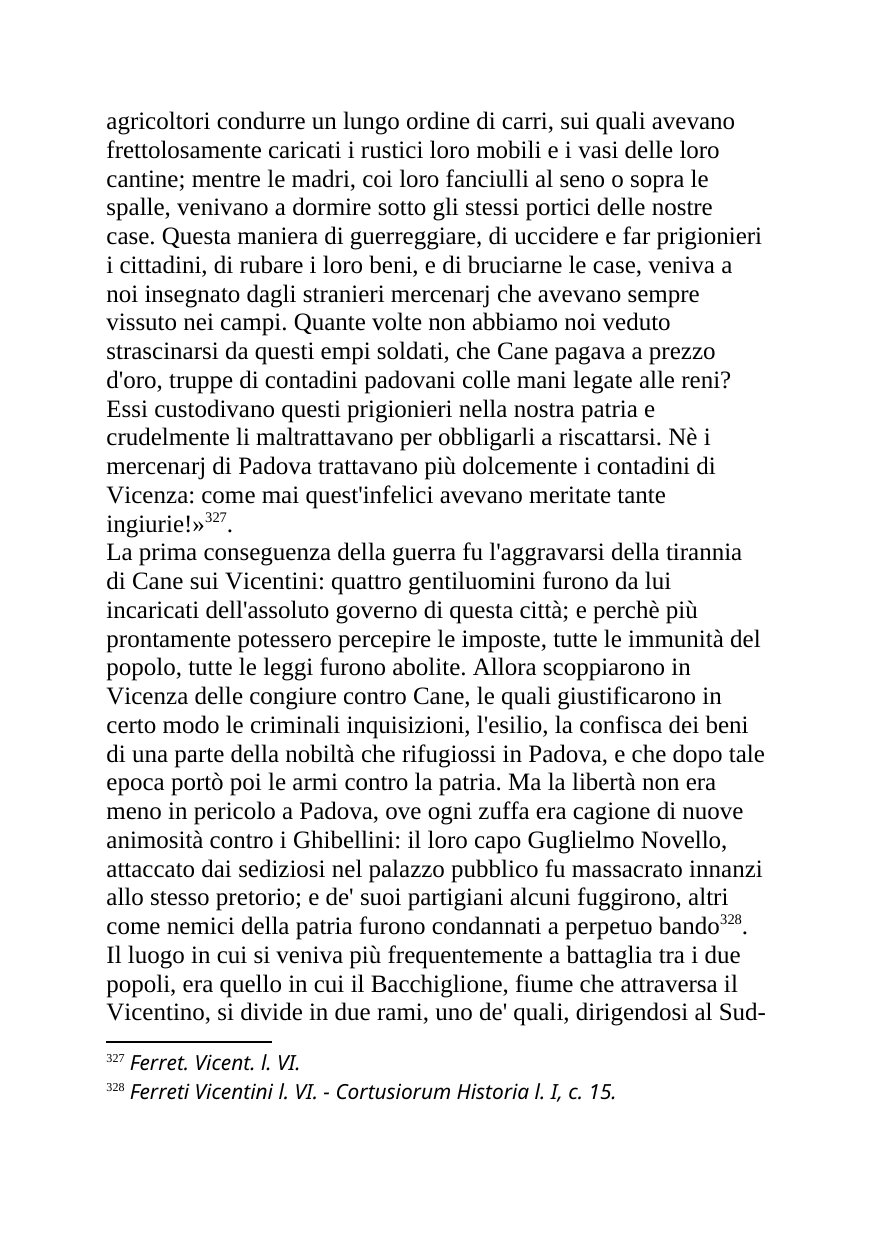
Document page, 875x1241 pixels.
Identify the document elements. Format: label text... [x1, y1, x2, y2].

text La prima conseguenza della guerra fu l'aggravarsi della tirannia di Cane sui Vicentini: quattro gentiluomini furono da lui incaricati dell'assoluto governo di questa città; e perchè più prontamente potessero percepire le imposte, tutte le immunità del popolo, tutte le leggi furono abolite. Allora scoppiarono in Vicenza delle congiure contro Cane, le quali giustificarono in certo modo le criminali inquisizioni, l'esilio, la confisca dei beni di una parte della nobiltà che rifugiossi in Padova, e che dopo tale epoca portò poi le armi contro la patria. Ma la libertà non era meno in pericolo a Padova, ove ogni zuffa era cagione di nuove animosità contro i Ghibellini: il loro capo Guglielmo Novello, attaccato dai sediziosi nel palazzo pubblico fu massacrato innanzi allo stesso pretorio; e de' suoi partigiani alcuni fuggirono, altri come nemici della patria furono condannati a perpetuo bando. [106, 537, 768, 940]
text agricoltori condurre un lungo ordine di carri, sui quali avevano frettolosamente caricati i rustici loro mobili e i vasi delle loro cantine; mentre le madri, coi loro fanciulli al seno o sopra le spalle, venivano a dormire sotto gli stessi portici delle nostre case. Questa maniera di guerreggiare, di uccidere e far prigionieri i cittadini, di rubare i loro beni, e di bruciarne le case, veniva a noi insegnato dagli stranieri mercenarj che avevano sempre vissuto nei campi. Quante volte non abbiamo noi veduto strascinarsi da questi empi soldati, che Cane pagava a prezzo d'oro, truppe di contadini padovani colle mani legate alle reni? Essi custodivano questi prigionieri nella nostra patria e crudelmente li maltrattavano per obbligarli a riscattarsi. Nè i mercenarj di Padova trattavano più dolcemente i contadini di Vicenza: come mai quest'infelici avevano meritate tante ingiurie!». [106, 106, 768, 537]
text Ferreti Vicentini l. VI. - Cortusiorum Historia l. I, c. 15. [106, 1077, 768, 1105]
text Ferret. Vicent. l. VI. [106, 1048, 768, 1077]
text Il luogo in cui si veniva più frequentemente a battaglia tra i due popoli, era quello in cui il Bacchiglione, fiume che attraversa il Vicentino, si divide in due rami, uno de' quali, dirigendosi al Sud- [106, 940, 768, 1026]
